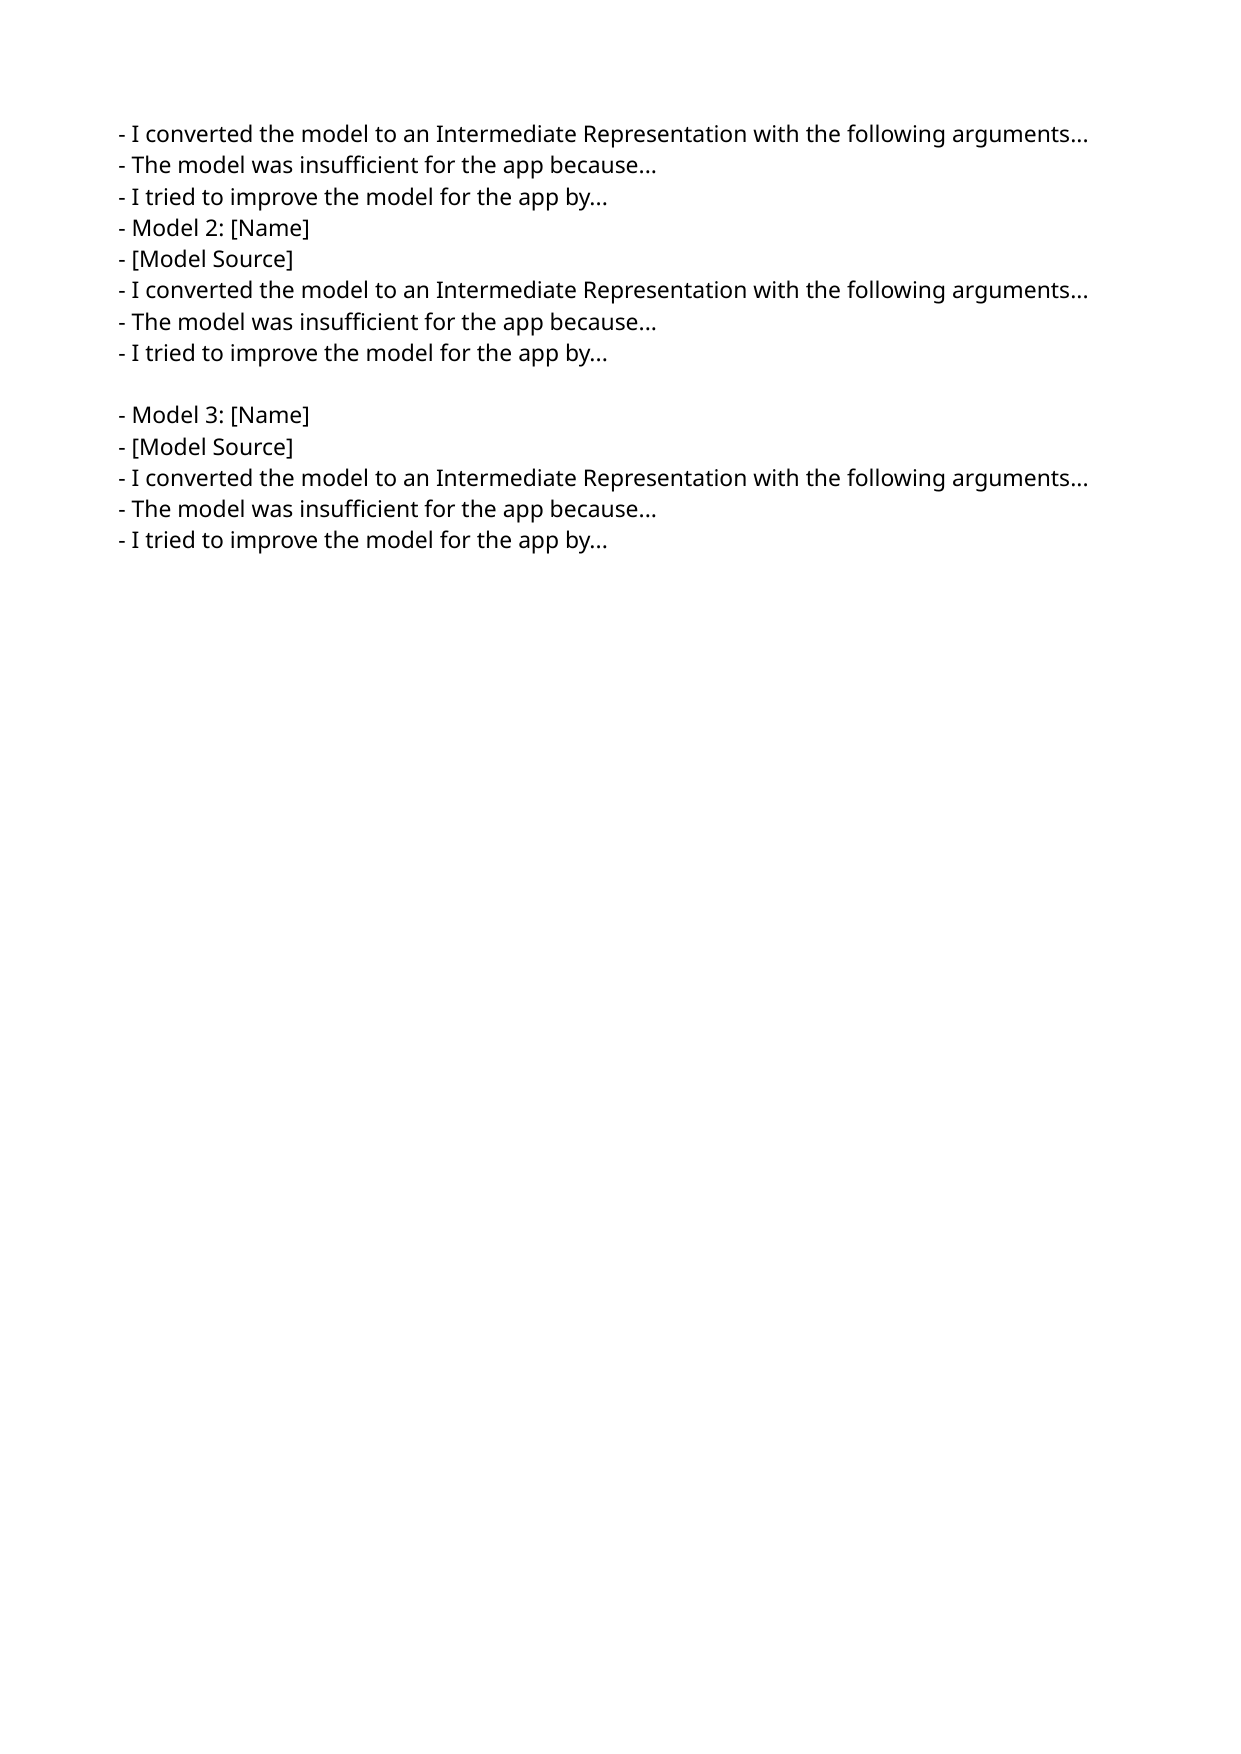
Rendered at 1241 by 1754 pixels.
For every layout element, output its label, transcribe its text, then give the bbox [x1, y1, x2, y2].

text - I converted the model to an Intermediate Representation with the following arguments... [118, 274, 1122, 306]
text - I converted the model to an Intermediate Representation with the following arguments... [118, 118, 1122, 149]
text - I tried to improve the model for the app by... [118, 181, 1122, 212]
text - Model 3: [Name] [118, 399, 1122, 431]
text - I tried to improve the model for the app by... [118, 524, 1122, 556]
text - The model was insufficient for the app because... [118, 493, 1122, 524]
text - [Model Source] [118, 243, 1122, 274]
text - I tried to improve the model for the app by... [118, 337, 1122, 368]
text - The model was insufficient for the app because... [118, 149, 1122, 181]
text - I converted the model to an Intermediate Representation with the following arguments... [118, 462, 1122, 493]
text - The model was insufficient for the app because... [118, 306, 1122, 337]
text - [Model Source] [118, 431, 1122, 462]
text - Model 2: [Name] [118, 212, 1122, 243]
